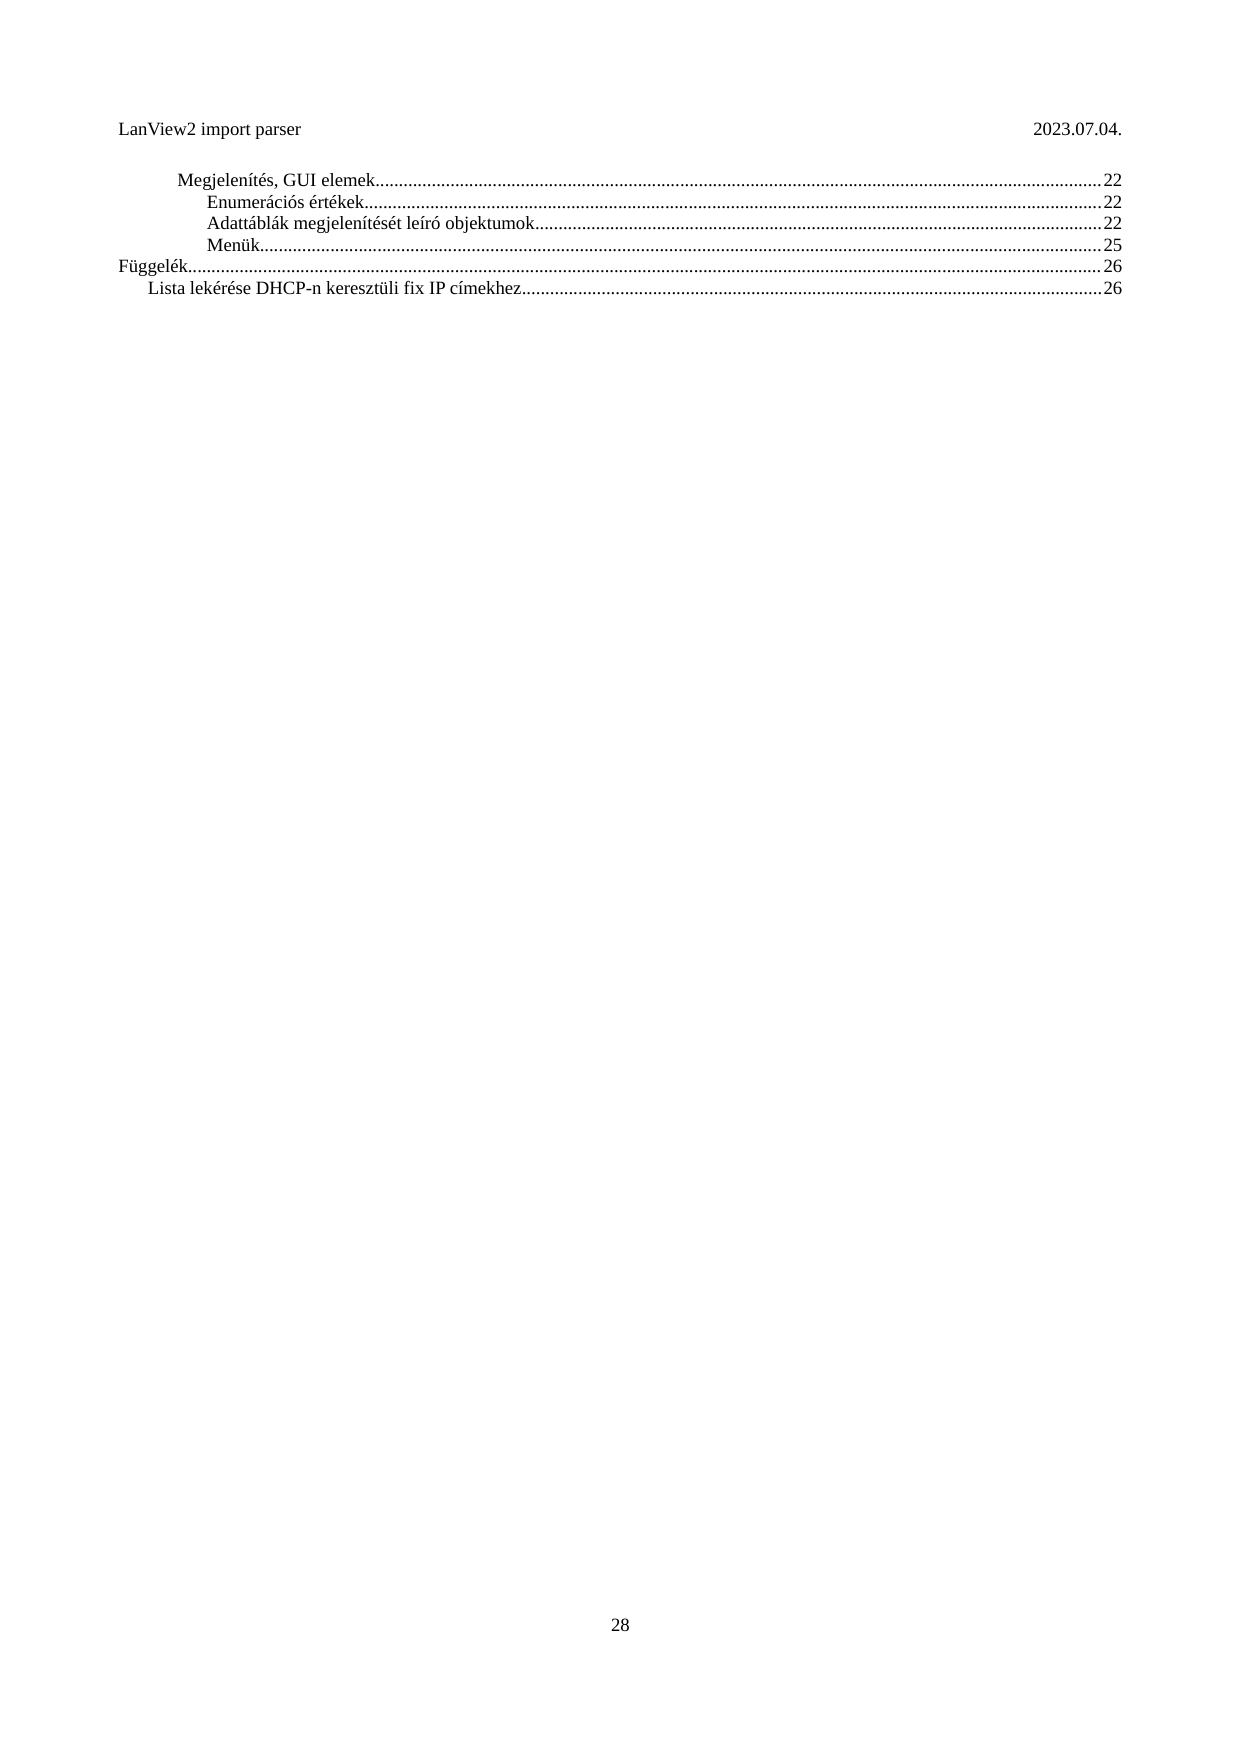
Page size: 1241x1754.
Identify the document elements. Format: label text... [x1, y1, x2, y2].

text Megjelenítés, GUI elemek 22 [177, 169, 1122, 191]
text Lista lekérése DHCP-n keresztüli fix IP címekhez 26 [148, 277, 1122, 298]
text Menük 25 [207, 234, 1122, 255]
text Adattáblák megjelenítését leíró objektumok 22 [207, 212, 1122, 234]
text Függelék 26 [118, 255, 1122, 277]
text Enumerációs értékek 22 [207, 191, 1122, 212]
